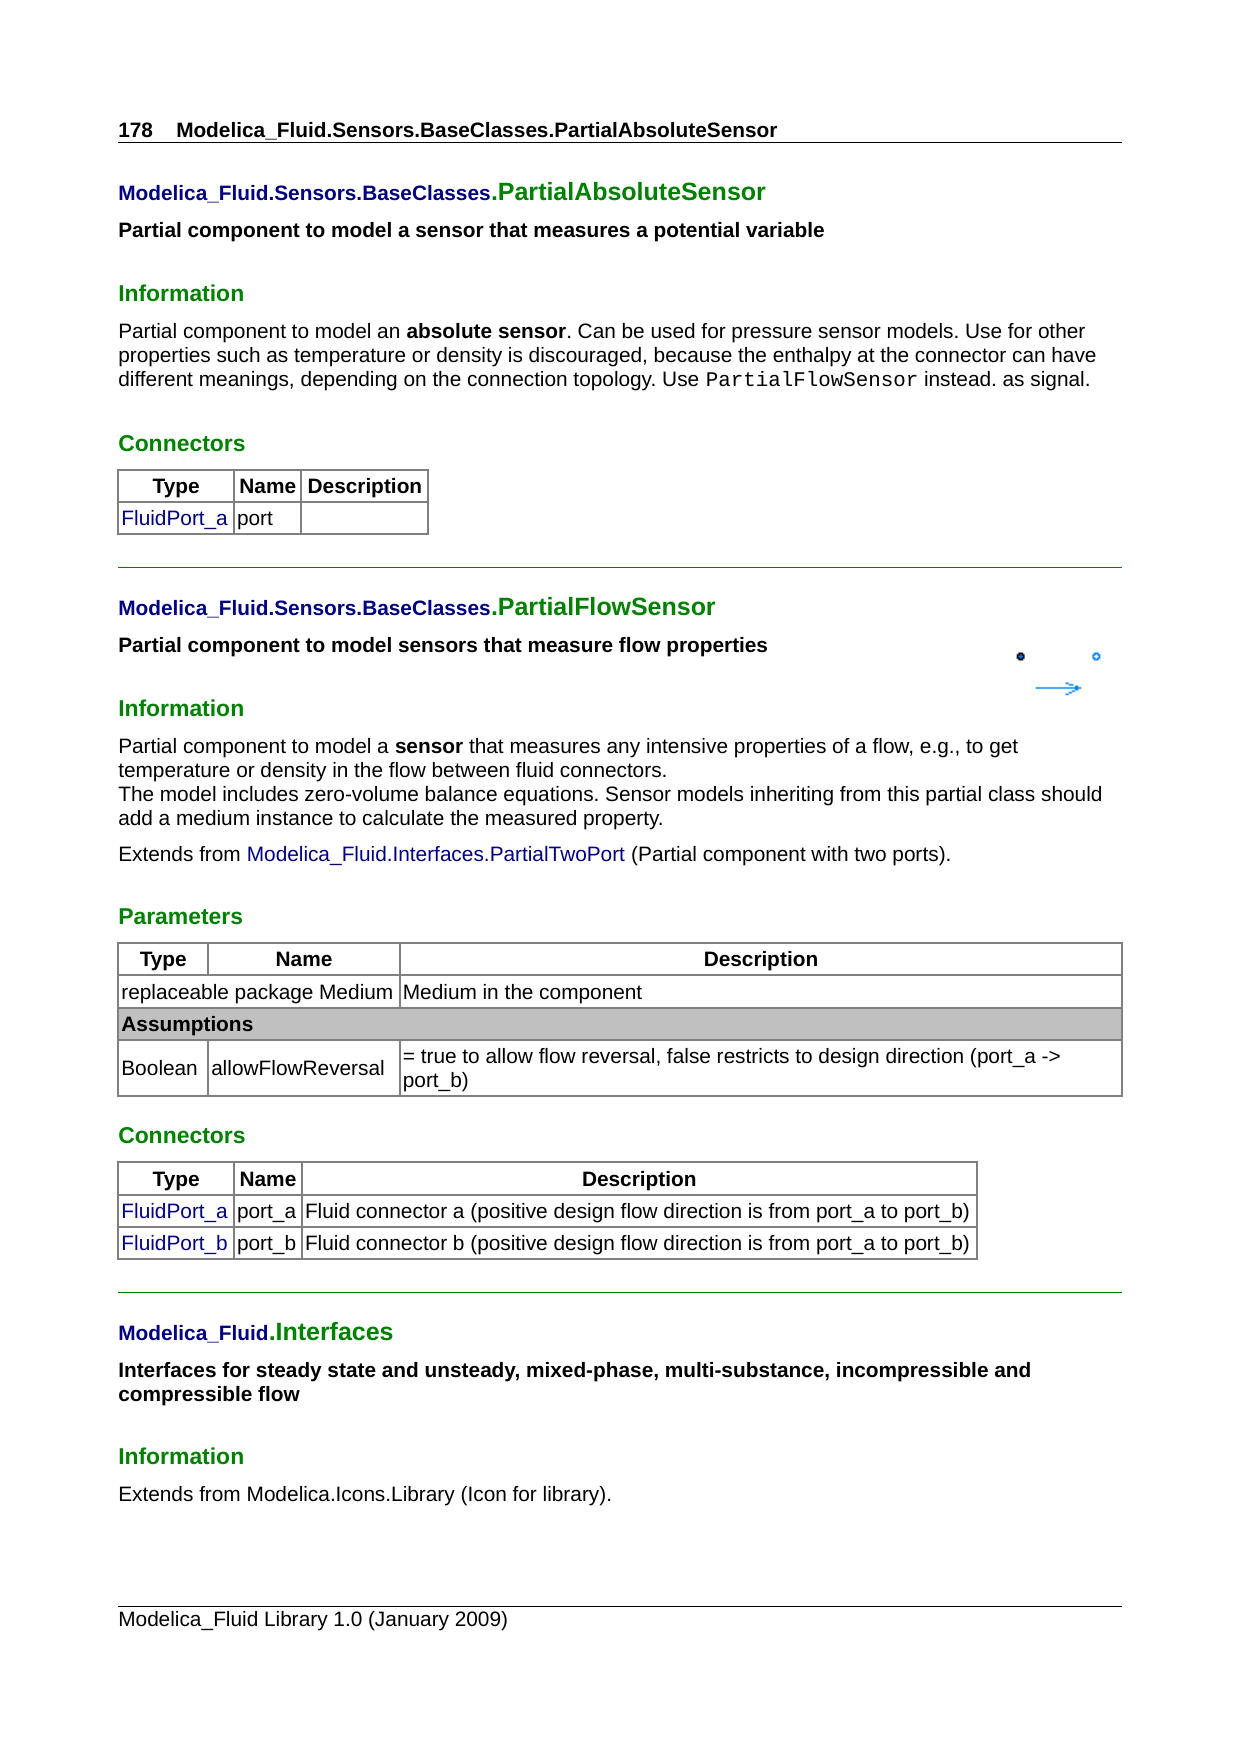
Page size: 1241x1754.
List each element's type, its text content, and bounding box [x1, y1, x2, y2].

subtitle [995, 179, 1120, 206]
table_cell Boolean [119, 1041, 207, 1095]
text Partial component to model a sensor that measures a potential variable [118, 218, 993, 242]
subtitle Information [118, 694, 993, 721]
text Extends from Modelica.Icons.Library (Icon for library). [118, 1482, 1122, 1506]
text Partial component to model an absolute sensor. Can be used for pressure sensor models. Use for other properties such as temperature or density is discouraged, because the enthalpy at the connector can have different meanings, depending on the connection topology. Use PartialFlowSensor instead. as signal. [118, 318, 1122, 392]
table_cell FluidPort_a [119, 1196, 233, 1226]
subtitle Modelica_Fluid.Sensors.BaseClasses.PartialFlowSensor [118, 592, 993, 621]
text Interfaces for steady state and unsteady, mixed-phase, multi-substance, incompressible and compressible flow [118, 1358, 1122, 1406]
subtitle Modelica_Fluid.Interfaces [118, 1317, 1122, 1346]
table_cell Fluid connector b (positive design flow direction is from port_a to port_b) [303, 1228, 976, 1258]
table_header Name [235, 471, 300, 501]
table_header Name [209, 944, 399, 974]
table_header Type [119, 944, 207, 974]
table_cell replaceable package Medium [119, 976, 399, 1007]
subtitle Information [118, 280, 993, 306]
table_cell port_a [235, 1196, 301, 1226]
subtitle Information [118, 1443, 1122, 1470]
text Partial component to model a sensor that measures any intensive properties of a flow, e.g., to get temperature or density in the flow between fluid connectors. The model includes zero-volume balance equations. Sensor models inheriting from this partial class should add a medium instance to calculate the measured property. [118, 733, 1122, 829]
picture [995, 594, 1120, 719]
subtitle Parameters [118, 903, 1122, 929]
table_cell Medium in the component [401, 976, 1121, 1007]
text Extends from Modelica_Fluid.Interfaces.PartialTwoPort (Partial component with two ports). [118, 842, 1122, 866]
table_cell allowFlowReversal [209, 1041, 399, 1095]
table_header Description [401, 944, 1121, 974]
table_cell Assumptions [119, 1009, 1121, 1039]
subtitle [995, 280, 1120, 304]
subtitle Connectors [118, 430, 1122, 456]
subtitle Modelica_Fluid.Sensors.BaseClasses.PartialAbsoluteSensor [118, 177, 993, 206]
table_header Type [119, 471, 233, 501]
table_cell Fluid connector a (positive design flow direction is from port_a to port_b) [303, 1196, 976, 1226]
table_cell = true to allow flow reversal, false restricts to design direction (port_a -> port_b) [401, 1041, 1121, 1095]
table_cell FluidPort_a [119, 503, 233, 533]
table_cell [302, 503, 427, 533]
table_header Description [303, 1163, 976, 1193]
subtitle Connectors [118, 1122, 1122, 1149]
table_header Type [119, 1163, 233, 1193]
table_header Name [235, 1163, 301, 1193]
table_cell port_b [235, 1228, 301, 1258]
table_header Description [302, 471, 427, 501]
text Partial component to model sensors that measure flow properties [118, 633, 993, 657]
table_cell port [235, 503, 300, 533]
table_cell FluidPort_b [119, 1228, 233, 1258]
text [995, 218, 1120, 242]
